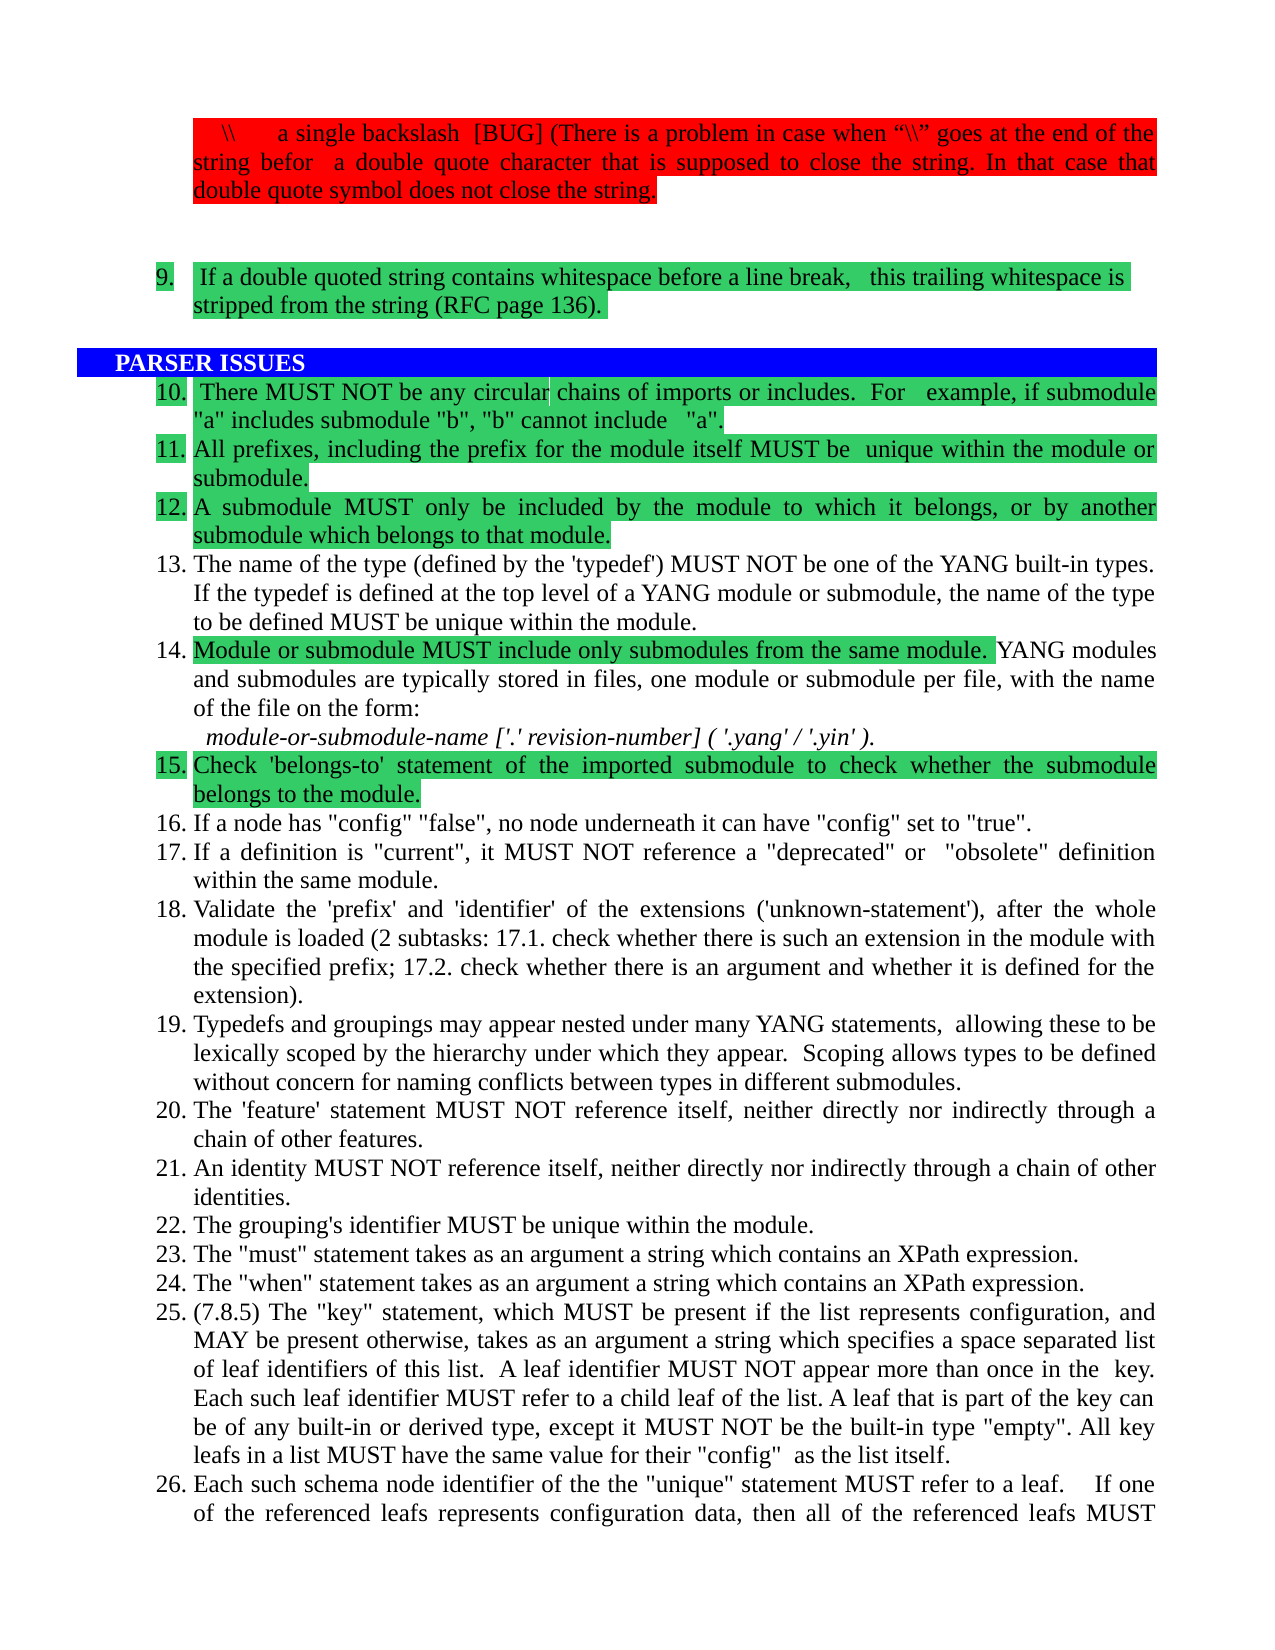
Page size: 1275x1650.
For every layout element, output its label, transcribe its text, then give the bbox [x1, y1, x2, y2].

list \\ a single backslash [BUG] (There is a problem in case when “\\” goes at the end of the string befor a double quote character that is supposed to close the string. In that case that double quote symbol does not close the string. [156, 118, 1157, 204]
list An identity MUST NOT reference itself, neither directly nor indirectly through a chain of other identities. [156, 1153, 1157, 1211]
list There MUST NOT be any circular chains of imports or includes. For example, if submodule "a" includes submodule "b", "b" cannot include "a". [156, 377, 1157, 434]
list Check 'belongs-to' statement of the imported submodule to check whether the submodule belongs to the module. [156, 751, 1157, 808]
list The name of the type (defined by the 'typedef') MUST NOT be one of the YANG built-in types. If the typedef is defined at the top level of a YANG module or submodule, the name of the type to be defined MUST be unique within the module. [156, 549, 1157, 636]
list The grouping's identifier MUST be unique within the module. [156, 1211, 1157, 1239]
list The "when" statement takes as an argument a string which contains an XPath expression. [156, 1268, 1157, 1297]
list The 'feature' statement MUST NOT reference itself, neither directly nor indirectly through a chain of other features. [156, 1096, 1157, 1153]
list Module or submodule MUST include only submodules from the same module. YANG modules and submodules are typically stored in files, one module or submodule per file, with the name of the file on the form: [156, 636, 1157, 722]
list Validate the 'prefix' and 'identifier' of the extensions ('unknown-statement'), after the whole module is loaded (2 subtasks: 17.1. check whether there is such an extension in the module with the specified prefix; 17.2. check whether there is an argument and whether it is defined for the extension). [156, 894, 1157, 1009]
list If a node has "config" "false", no node underneath it can have "config" set to "true". [156, 808, 1157, 837]
list (7.8.5) The "key" statement, which MUST be present if the list represents configuration, and MAY be present otherwise, takes as an argument a string which specifies a space separated list of leaf identifiers of this list. A leaf identifier MUST NOT appear more than once in the key. Each such leaf identifier MUST refer to a child leaf of the list. A leaf that is part of the key can be of any built-in or derived type, except it MUST NOT be the built-in type "empty". All key leafs in a list MUST have the same value for their "config" as the list itself. [156, 1297, 1157, 1469]
list If a definition is "current", it MUST NOT reference a "deprecated" or "obsolete" definition within the same module. [156, 837, 1157, 894]
list The "must" statement takes as an argument a string which contains an XPath expression. [156, 1239, 1157, 1268]
list A submodule MUST only be included by the module to which it belongs, or by another submodule which belongs to that module. [156, 492, 1157, 549]
list PARSER ISSUES [77, 348, 1157, 377]
list Typedefs and groupings may appear nested under many YANG statements, allowing these to be lexically scoped by the hierarchy under which they appear. Scoping allows types to be defined without concern for naming conflicts between types in different submodules. [156, 1009, 1157, 1096]
list Each such schema node identifier of the the "unique" statement MUST refer to a leaf. If one of the referenced leafs represents configuration data, then all of the referenced leafs MUST [156, 1469, 1157, 1527]
list All prefixes, including the prefix for the module itself MUST be unique within the module or submodule. [156, 434, 1157, 492]
list If a double quoted string contains whitespace before a line break, this trailing whitespace is stripped from the string (RFC page 136). [156, 262, 1157, 319]
list module-or-submodule-name ['.' revision-number] ( '.yang' / '.yin' ). [156, 722, 1157, 751]
